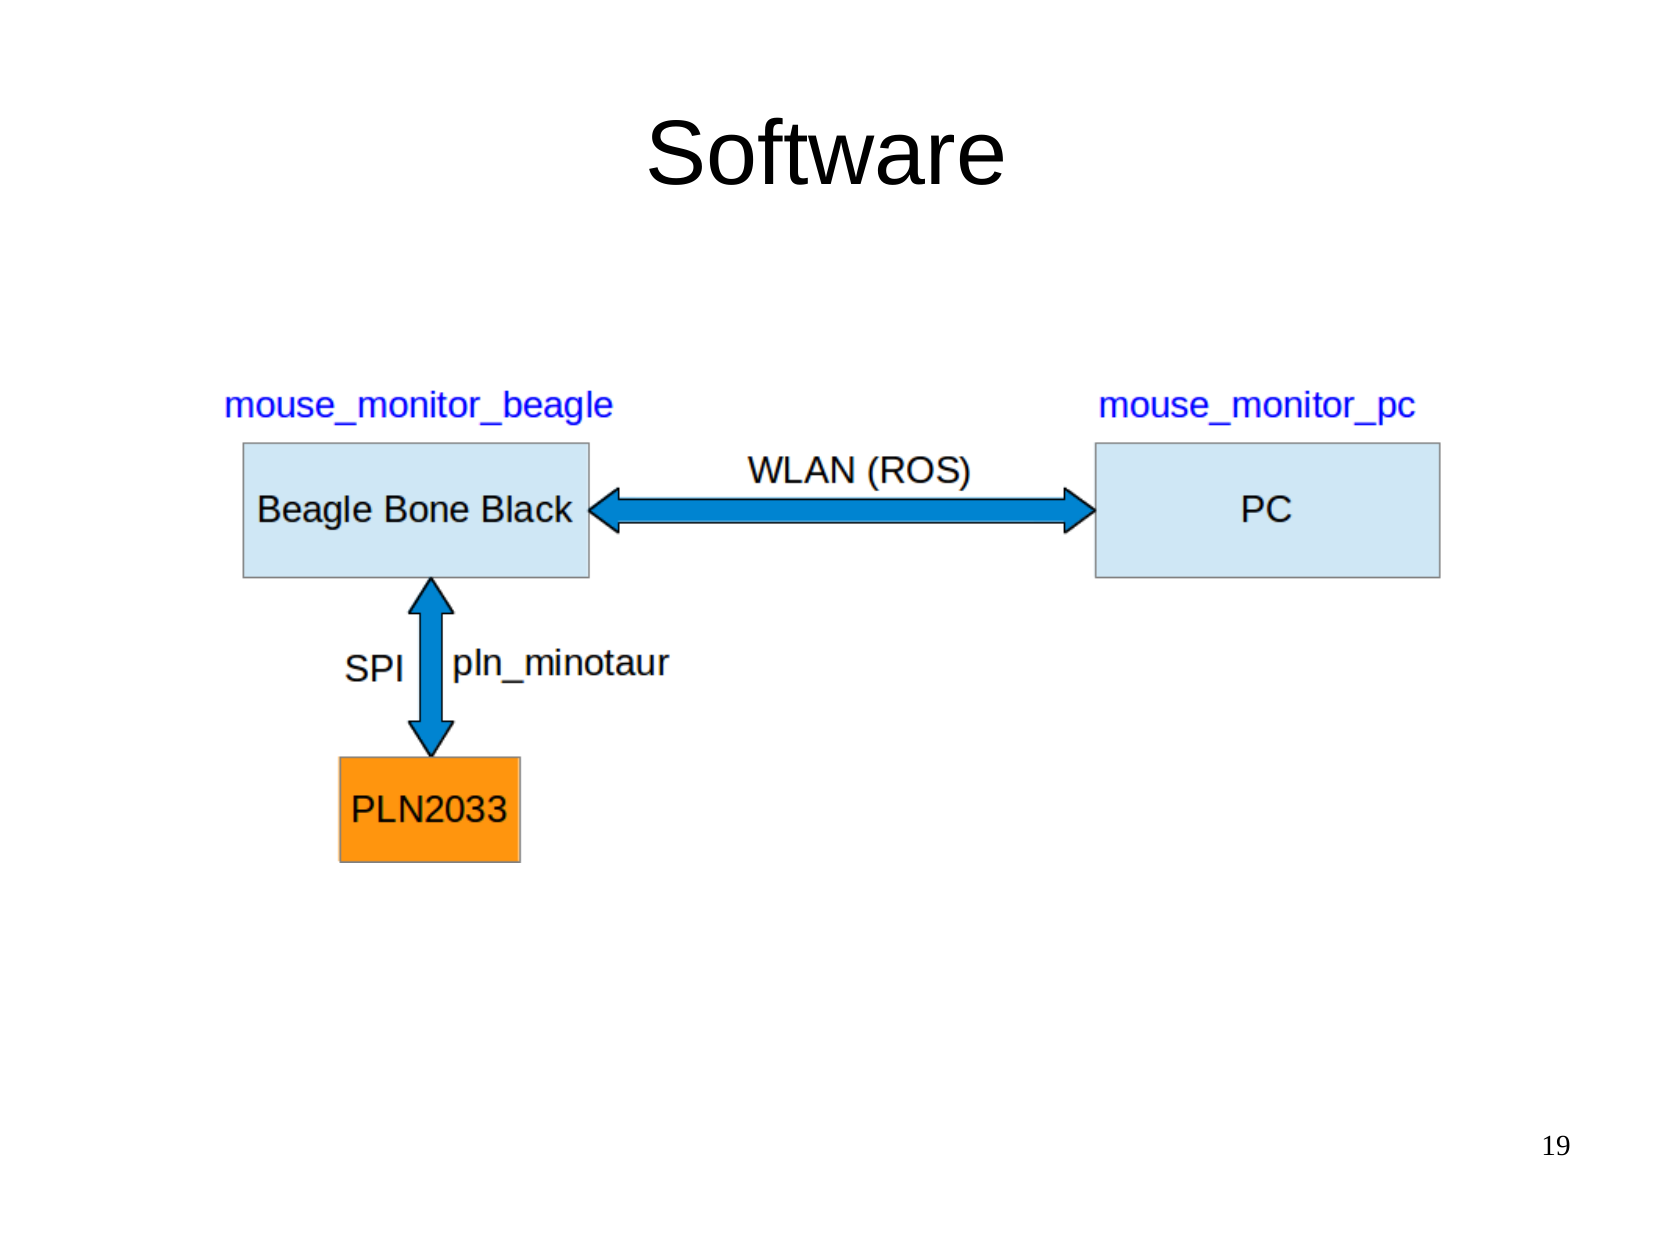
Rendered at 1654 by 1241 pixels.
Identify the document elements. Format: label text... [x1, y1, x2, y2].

title Software [82, 49, 1571, 257]
picture [210, 377, 1444, 863]
